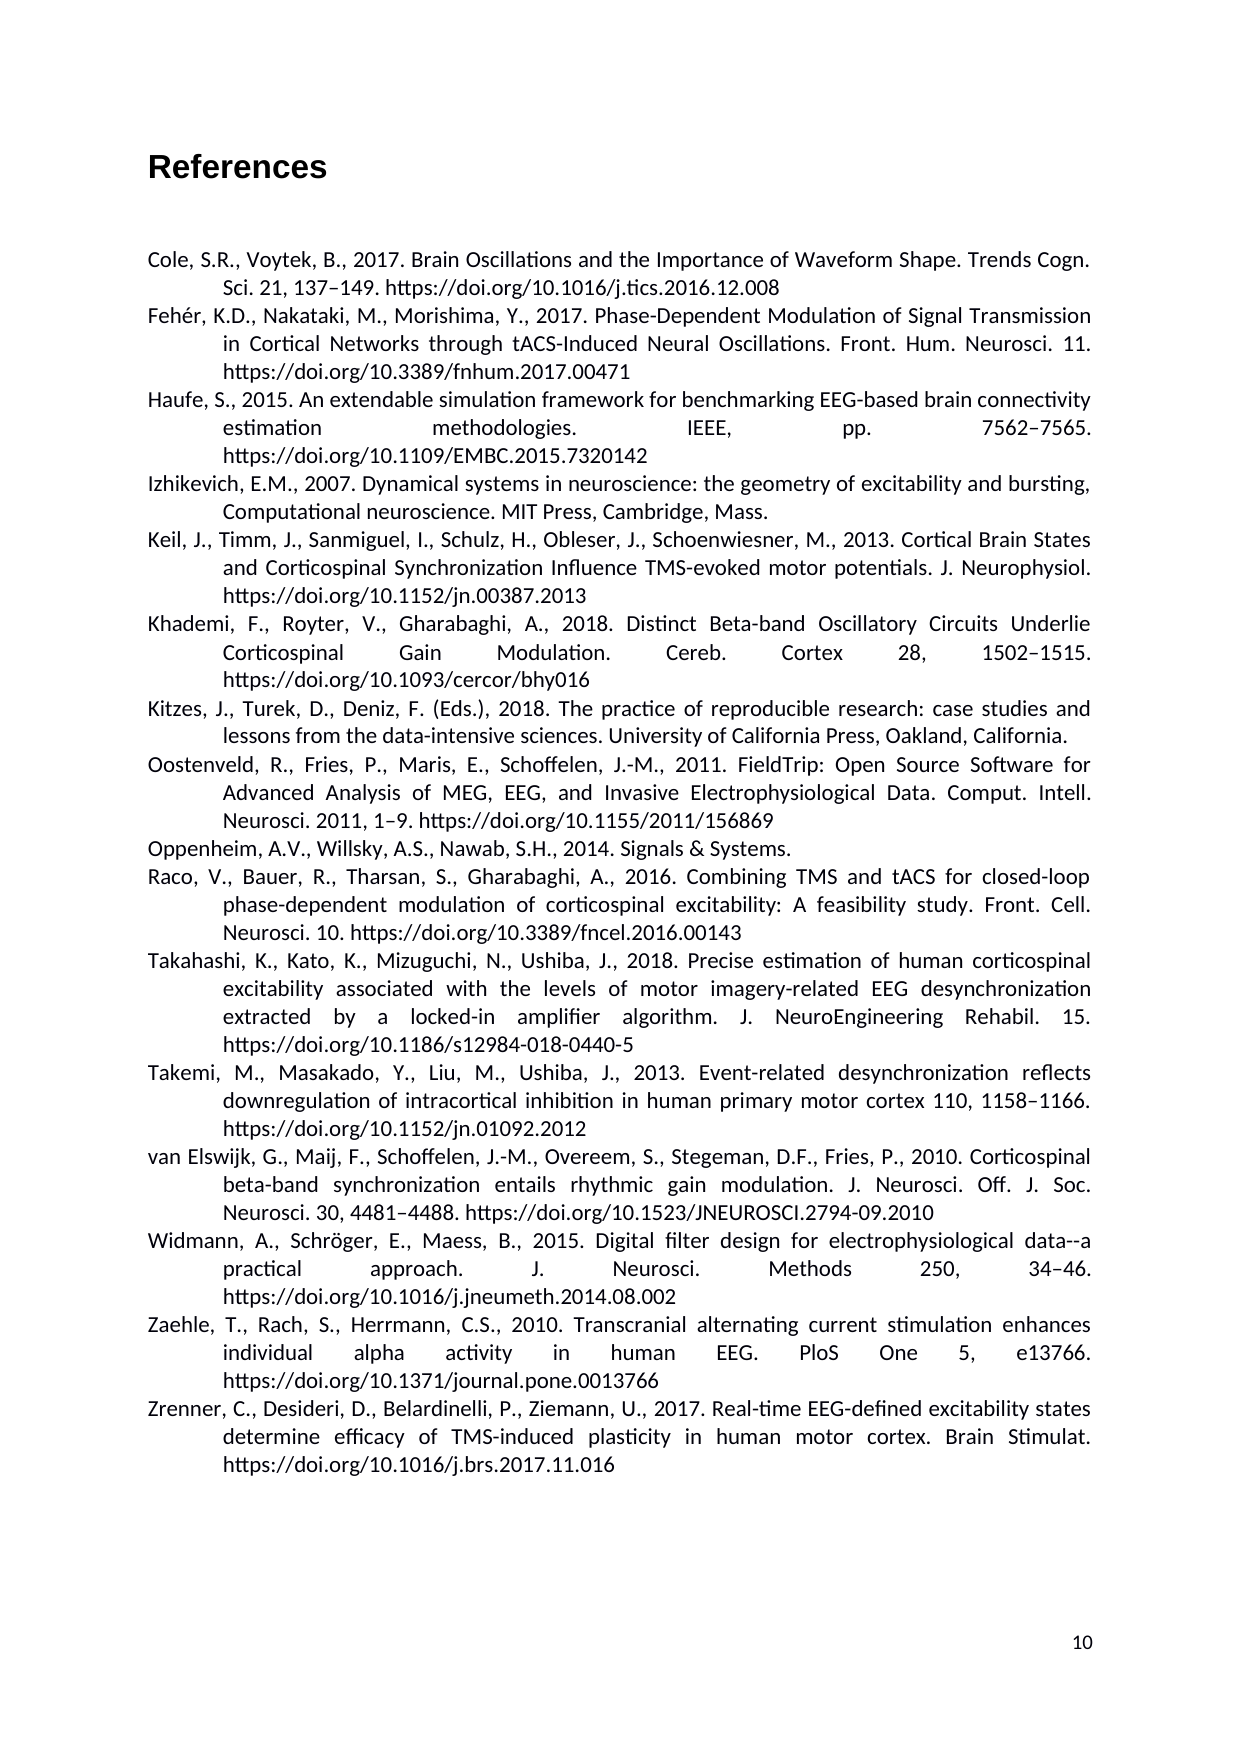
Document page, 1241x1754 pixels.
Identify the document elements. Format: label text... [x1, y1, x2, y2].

text Haufe, S., 2015. An extendable simulation framework for benchmarking EEG-based brain connectivity estimation methodologies. IEEE, pp. 7562–7565. https://doi.org/10.1109/EMBC.2015.7320142 [148, 385, 1093, 469]
text Khademi, F., Royter, V., Gharabaghi, A., 2018. Distinct Beta-band Oscillatory Circuits Underlie Corticospinal Gain Modulation. Cereb. Cortex 28, 1502–1515. https://doi.org/10.1093/cercor/bhy016 [148, 609, 1093, 694]
text Zaehle, T., Rach, S., Herrmann, C.S., 2010. Transcranial alternating current stimulation enhances individual alpha activity in human EEG. PloS One 5, e13766. https://doi.org/10.1371/journal.pone.0013766 [148, 1310, 1093, 1394]
text Oostenveld, R., Fries, P., Maris, E., Schoffelen, J.-M., 2011. FieldTrip: Open Source Software for Advanced Analysis of MEG, EEG, and Invasive Electrophysiological Data. Comput. Intell. Neurosci. 2011, 1–9. https://doi.org/10.1155/2011/156869 [148, 750, 1093, 834]
text Izhikevich, E.M., 2007. Dynamical systems in neuroscience: the geometry of excitability and bursting, Computational neuroscience. MIT Press, Cambridge, Mass. [148, 469, 1093, 526]
text Cole, S.R., Voytek, B., 2017. Brain Oscillations and the Importance of Waveform Shape. Trends Cogn. Sci. 21, 137–149. https://doi.org/10.1016/j.tics.2016.12.008 [148, 245, 1093, 301]
text Raco, V., Bauer, R., Tharsan, S., Gharabaghi, A., 2016. Combining TMS and tACS for closed-loop phase-dependent modulation of corticospinal excitability: A feasibility study. Front. Cell. Neurosci. 10. https://doi.org/10.3389/fncel.2016.00143 [148, 862, 1093, 946]
text References [148, 148, 1093, 186]
text Kitzes, J., Turek, D., Deniz, F. (Eds.), 2018. The practice of reproducible research: case studies and lessons from the data-intensive sciences. University of California Press, Oakland, California. [148, 694, 1093, 750]
text Keil, J., Timm, J., Sanmiguel, I., Schulz, H., Obleser, J., Schoenwiesner, M., 2013. Cortical Brain States and Corticospinal Synchronization Influence TMS-evoked motor potentials. J. Neurophysiol. https://doi.org/10.1152/jn.00387.2013 [148, 526, 1093, 609]
text Takemi, M., Masakado, Y., Liu, M., Ushiba, J., 2013. Event-related desynchronization reflects downregulation of intracortical inhibition in human primary motor cortex 110, 1158–1166. https://doi.org/10.1152/jn.01092.2012 [148, 1058, 1093, 1142]
text van Elswijk, G., Maij, F., Schoffelen, J.-M., Overeem, S., Stegeman, D.F., Fries, P., 2010. Corticospinal beta-band synchronization entails rhythmic gain modulation. J. Neurosci. Off. J. Soc. Neurosci. 30, 4481–4488. https://doi.org/10.1523/JNEUROSCI.2794-09.2010 [148, 1142, 1093, 1226]
text Takahashi, K., Kato, K., Mizuguchi, N., Ushiba, J., 2018. Precise estimation of human corticospinal excitability associated with the levels of motor imagery-related EEG desynchronization extracted by a locked-in amplifier algorithm. J. NeuroEngineering Rehabil. 15. https://doi.org/10.1186/s12984-018-0440-5 [148, 946, 1093, 1058]
text Fehér, K.D., Nakataki, M., Morishima, Y., 2017. Phase-Dependent Modulation of Signal Transmission in Cortical Networks through tACS-Induced Neural Oscillations. Front. Hum. Neurosci. 11. https://doi.org/10.3389/fnhum.2017.00471 [148, 301, 1093, 385]
text Oppenheim, A.V., Willsky, A.S., Nawab, S.H., 2014. Signals & Systems. [148, 834, 1093, 862]
text Zrenner, C., Desideri, D., Belardinelli, P., Ziemann, U., 2017. Real-time EEG-defined excitability states determine efficacy of TMS-induced plasticity in human motor cortex. Brain Stimulat. https://doi.org/10.1016/j.brs.2017.11.016 [148, 1394, 1093, 1478]
text Widmann, A., Schröger, E., Maess, B., 2015. Digital filter design for electrophysiological data--a practical approach. J. Neurosci. Methods 250, 34–46. https://doi.org/10.1016/j.jneumeth.2014.08.002 [148, 1226, 1093, 1310]
